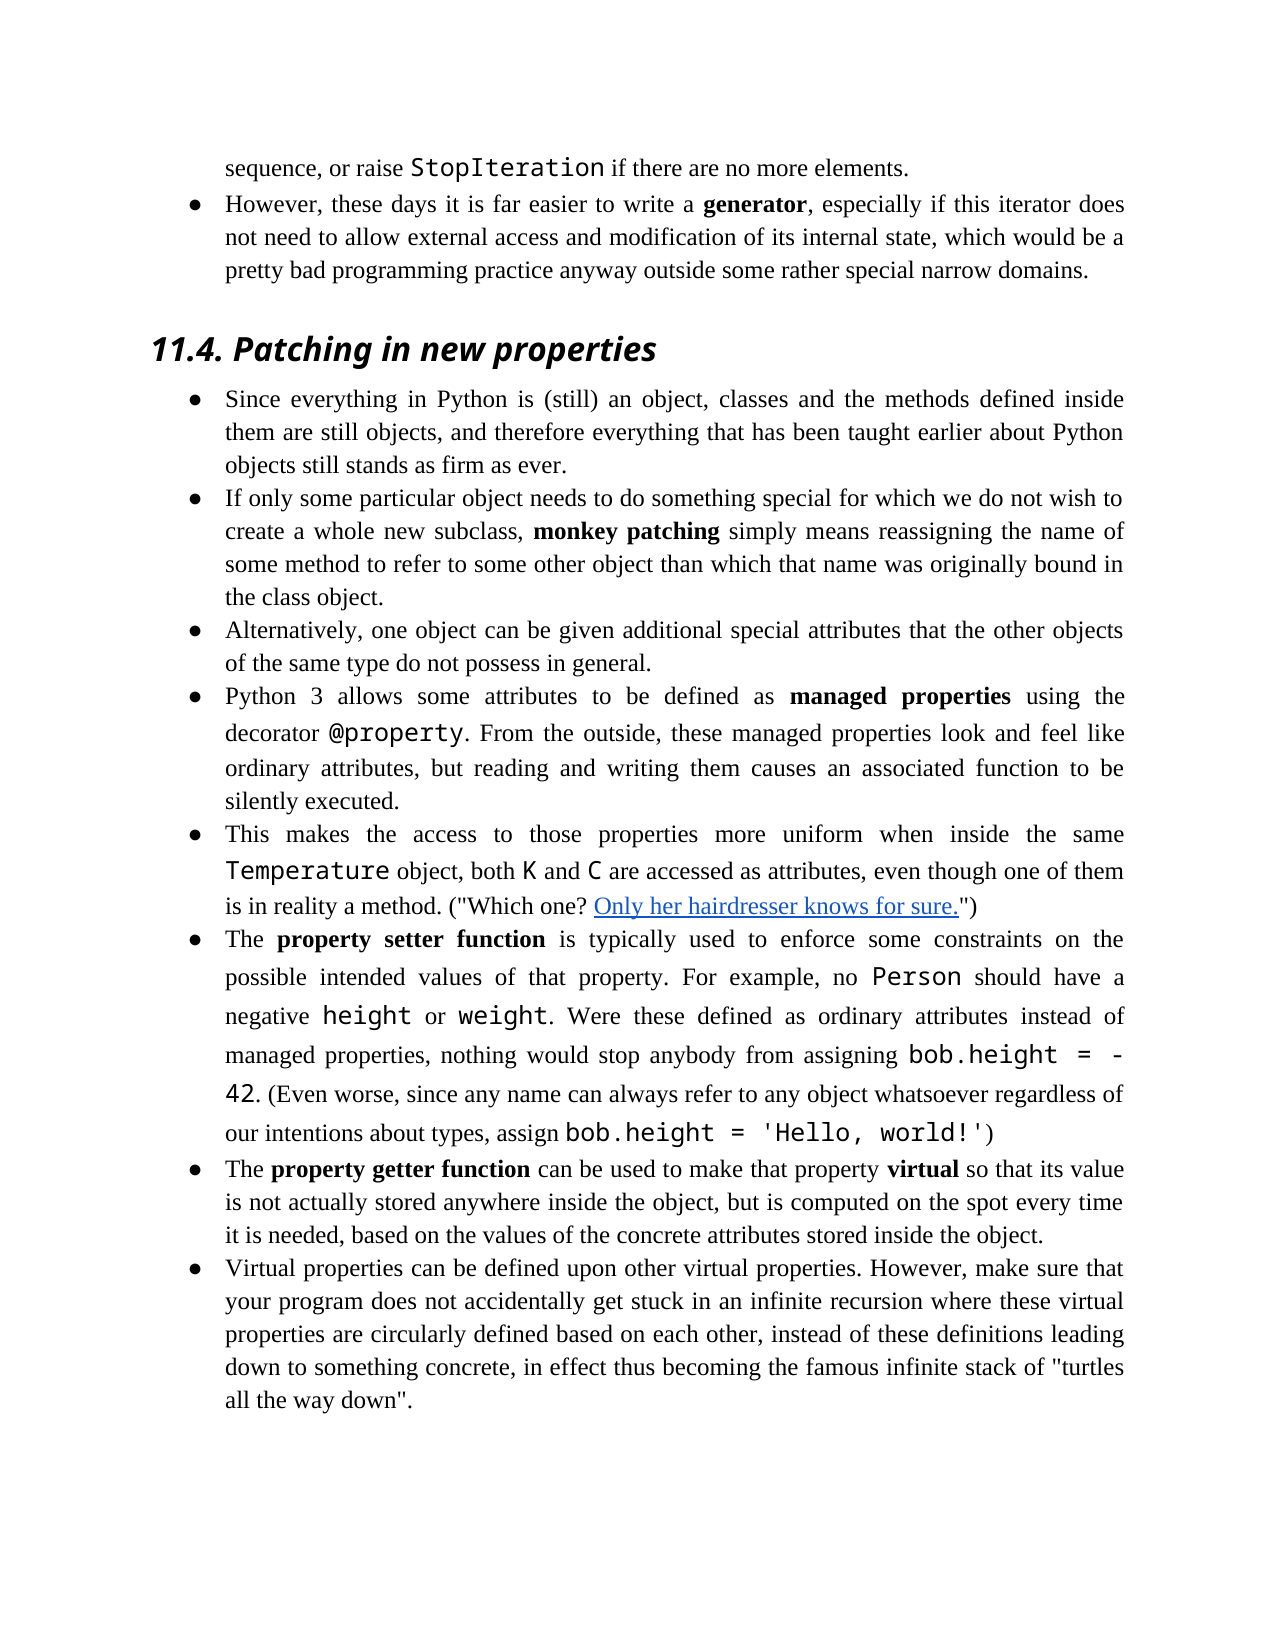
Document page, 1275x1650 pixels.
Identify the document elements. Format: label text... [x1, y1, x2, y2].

list This makes the access to those properties more uniform when inside the same Temperature object, both K and C are accessed as attributes, even though one of them is in reality a method. ("Which one? Only her hairdresser knows for sure.") [187, 819, 1125, 920]
list sequence, or raise StopIteration if there are no more elements. [187, 150, 1125, 184]
list Since everything in Python is (still) an object, classes and the methods defined inside them are still objects, and therefore everything that has been taught earlier about Python objects still stands as firm as ever. [187, 384, 1125, 478]
subtitle 11.4. Patching in new properties [150, 326, 1125, 371]
list The property getter function can be used to make that property virtual so that its value is not actually stored anywhere inside the object, but is computed on the spot every time it is needed, based on the values of the concrete attributes stored inside the object. [187, 1154, 1125, 1249]
list However, these days it is far easier to write a generator, especially if this iterator does not need to allow external access and modification of its internal state, which would be a pretty bad programming practice anyway outside some rather special narrow domains. [187, 189, 1125, 284]
list If only some particular object needs to do something special for which we do not wish to create a whole new subclass, monkey patching simply means reassigning the name of some method to refer to some other object than which that name was originally bound in the class object. [187, 483, 1125, 611]
list Alternatively, one object can be given additional special attributes that the other objects of the same type do not possess in general. [187, 615, 1125, 677]
list The property setter function is typically used to enforce some constraints on the possible intended values of that property. For example, no Person should have a negative height or weight. Were these defined as ordinary attributes instead of managed properties, nothing would stop anybody from assigning bob.height = -42. (Even worse, since any name can always refer to any object whatsoever regardless of our intentions about types, assign bob.height = 'Hello, world!') [187, 924, 1125, 1149]
list Python 3 allows some attributes to be defined as managed properties using the decorator @property. From the outside, these managed properties look and feel like ordinary attributes, but reading and writing them causes an associated function to be silently executed. [187, 681, 1125, 815]
list Virtual properties can be defined upon other virtual properties. However, make sure that your program does not accidentally get stuck in an infinite recursion where these virtual properties are circularly defined based on each other, instead of these definitions leading down to something concrete, in effect thus becoming the famous infinite stack of "turtles all the way down". [187, 1253, 1125, 1414]
